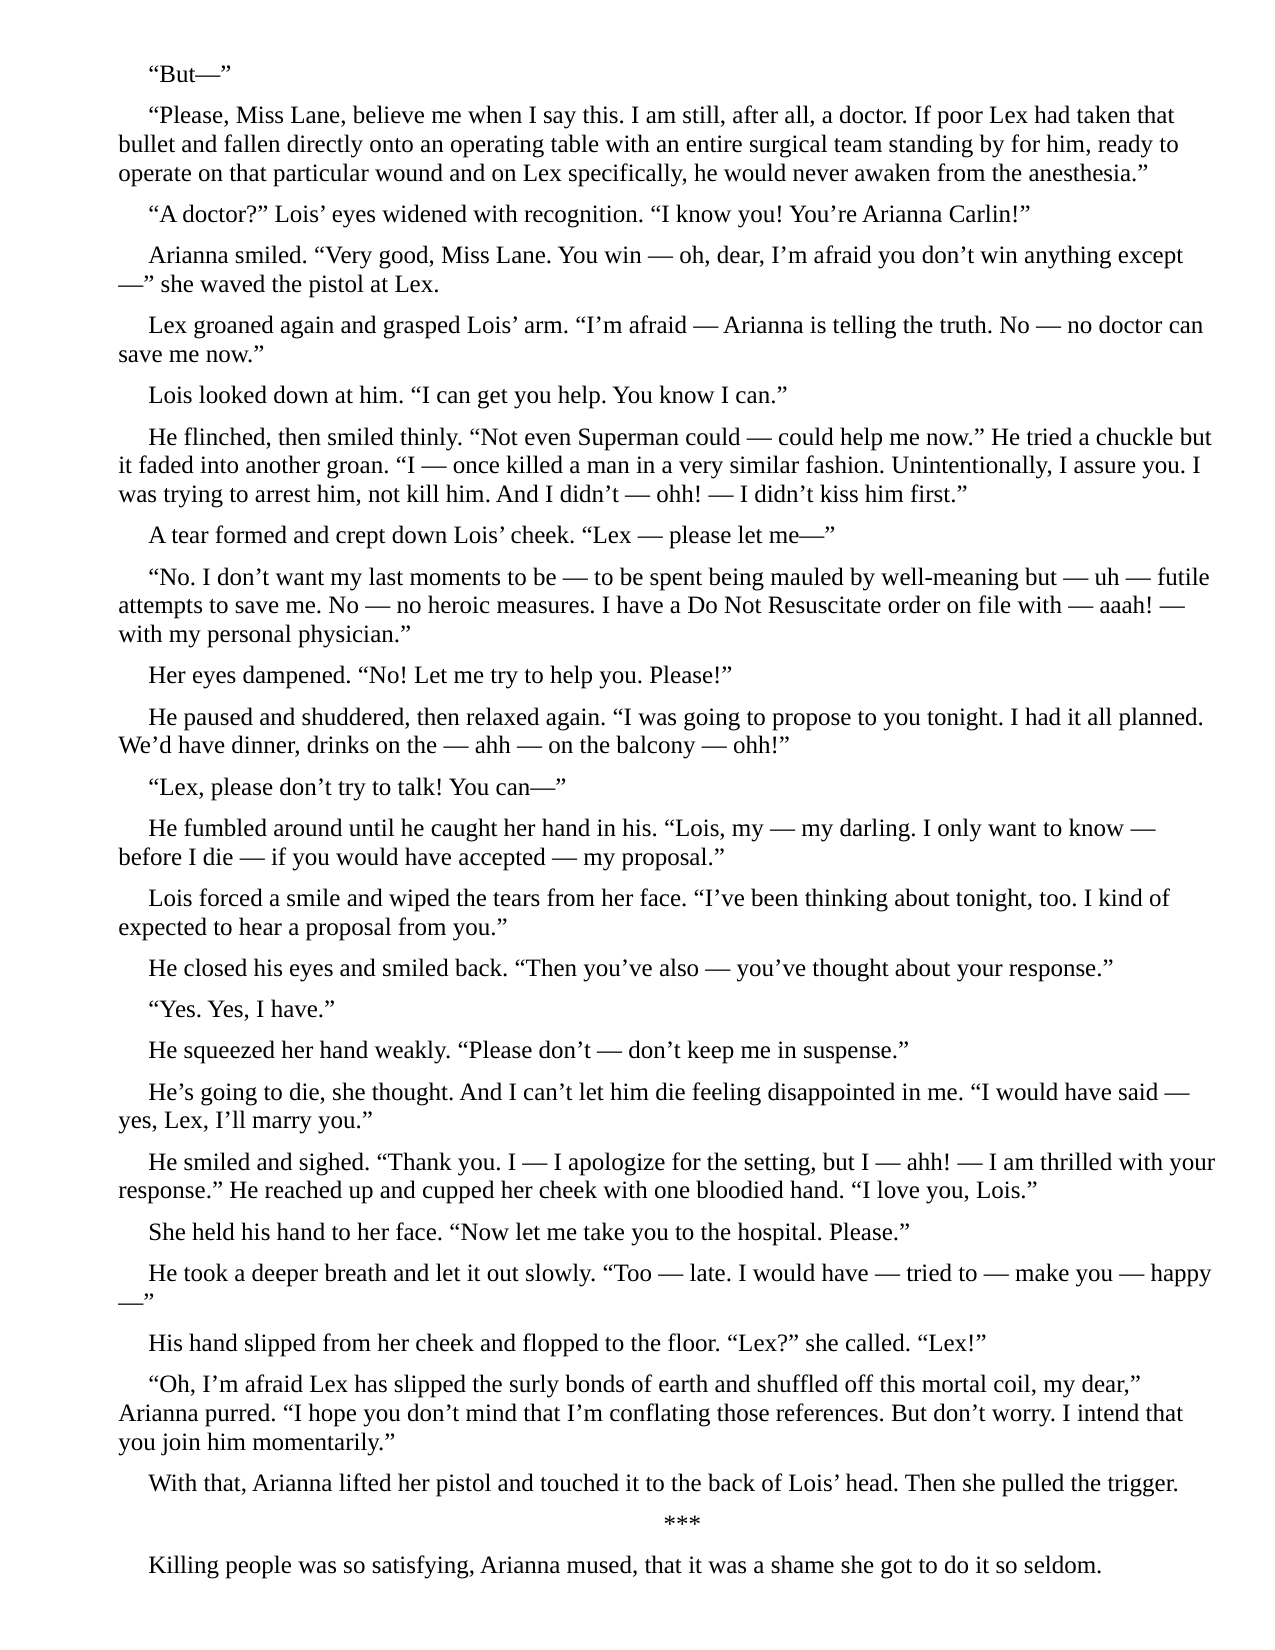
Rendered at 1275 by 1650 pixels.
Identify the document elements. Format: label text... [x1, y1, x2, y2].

text He fumbled around until he caught her hand in his. “Lois, my — my darling. I only want to know — before I die — if you would have accepted — my proposal.” [118, 813, 1216, 870]
text He closed his eyes and smiled back. “Then you’ve also — you’ve thought about your response.” [118, 953, 1216, 982]
text Her eyes dampened. “No! Let me try to help you. Please!” [118, 660, 1216, 689]
text “Yes. Yes, I have.” [118, 994, 1216, 1023]
text With that, Arianna lifted her pistol and touched it to the back of Lois’ head. Then she pulled the trigger. [118, 1468, 1216, 1497]
text “But—” [118, 59, 1216, 88]
text “Lex, please don’t try to talk! You can—” [118, 772, 1216, 800]
text He’s going to die, she thought. And I can’t let him die feeling disappointed in me. “I would have said — yes, Lex, I’ll marry you.” [118, 1077, 1216, 1134]
text He squeezed her hand weakly. “Please don’t — don’t keep me in suspense.” [118, 1035, 1216, 1064]
text A tear formed and crept down Lois’ cheek. “Lex — please let me—” [118, 520, 1216, 549]
text He took a deeper breath and let it out slowly. “Too — late. I would have — tried to — make you — happy—” [118, 1258, 1216, 1315]
text “No. I don’t want my last moments to be — to be spent being mauled by well-meaning but — uh — futile attempts to save me. No — no heroic measures. I have a Do Not Resuscitate order on file with — aaah! — with my personal physician.” [118, 562, 1216, 648]
text Arianna smiled. “Very good, Miss Lane. You win — oh, dear, I’m afraid you don’t win anything except—” she waved the pistol at Lex. [118, 240, 1216, 298]
text “Please, Miss Lane, believe me when I say this. I am still, after all, a doctor. If poor Lex had taken that bullet and fallen directly onto an operating table with an entire surgical team standing by for him, ready to operate on that particular wound and on Lex specifically, he would never awaken from the anesthesia.” [118, 100, 1216, 187]
text “A doctor?” Lois’ eyes widened with recognition. “I know you! You’re Arianna Carlin!” [118, 199, 1216, 228]
text Lois looked down at him. “I can get you help. You know I can.” [118, 380, 1216, 409]
text He paused and shuddered, then relaxed again. “I was going to propose to you tonight. I had it all planned. We’d have dinner, drinks on the — ahh — on the balcony — ohh!” [118, 702, 1216, 759]
text Lois forced a smile and wiped the tears from her face. “I’ve been thinking about tonight, too. I kind of expected to hear a proposal from you.” [118, 883, 1216, 940]
text “Oh, I’m afraid Lex has slipped the surly bonds of earth and shuffled off this mortal coil, my dear,” Arianna purred. “I hope you don’t mind that I’m conflating those references. But don’t worry. I intend that you join him momentarily.” [118, 1369, 1216, 1455]
text He flinched, then smiled thinly. “Not even Superman could — could help me now.” He tried a chuckle but it faded into another groan. “I — once killed a man in a very similar fashion. Unintentionally, I assure you. I was trying to arrest him, not kill him. And I didn’t — ohh! — I didn’t kiss him first.” [118, 422, 1216, 508]
text She held his hand to her face. “Now let me take you to the hospital. Please.” [118, 1217, 1216, 1245]
text His hand slipped from her cheek and flopped to the floor. “Lex?” she called. “Lex!” [118, 1328, 1216, 1357]
text Killing people was so satisfying, Arianna mused, that it was a shame she got to do it so seldom. [118, 1550, 1216, 1579]
text He smiled and sighed. “Thank you. I — I apologize for the setting, but I — ahh! — I am thrilled with your response.” He reached up and cupped her cheek with one bloodied hand. “I love you, Lois.” [118, 1147, 1216, 1204]
text *** [118, 1509, 1216, 1538]
text Lex groaned again and grasped Lois’ arm. “I’m afraid — Arianna is telling the truth. No — no doctor can save me now.” [118, 310, 1216, 368]
